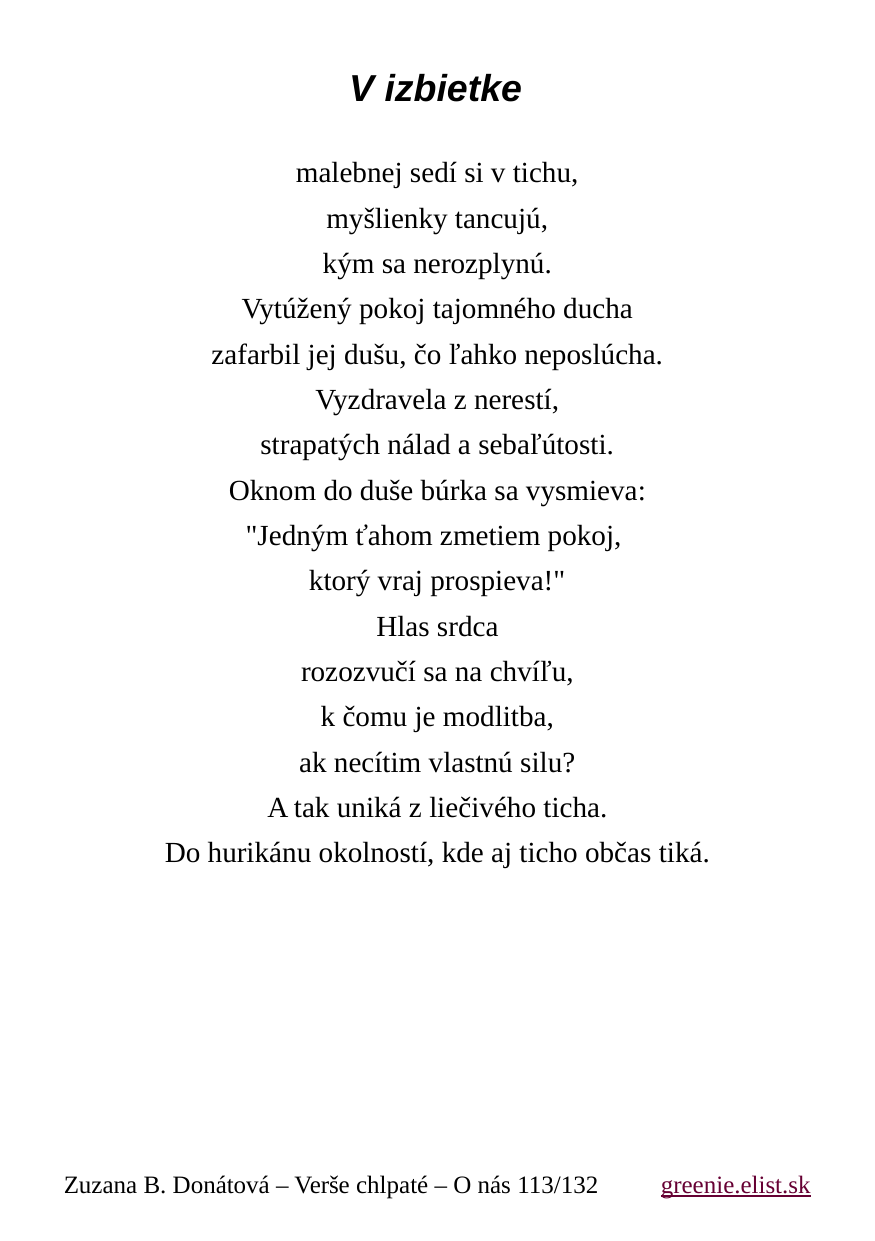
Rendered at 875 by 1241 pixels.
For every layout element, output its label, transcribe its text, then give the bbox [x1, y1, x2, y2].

text Hlas srdca [41, 609, 833, 642]
text Vytúžený pokoj tajomného ducha [41, 292, 833, 325]
text k čomu je modlitba, [41, 699, 833, 733]
text myšlienky tancujú, [41, 201, 833, 234]
text malebnej sedí si v tichu, [41, 156, 833, 189]
text ak necítim vlastnú silu? [41, 745, 833, 778]
text rozozvučí sa na chvíľu, [41, 654, 833, 688]
text "Jedným ťahom zmetiem pokoj, [41, 518, 833, 552]
text strapatých nálad a sebaľútosti. [41, 427, 833, 461]
text kým sa nerozplynú. [41, 246, 833, 280]
text Vyzdravela z nerestí, [41, 382, 833, 416]
text zafarbil jej dušu, čo ľahko neposlúcha. [41, 337, 833, 370]
text ktorý vraj prospieva!" [41, 563, 833, 597]
subtitle V izbietke [41, 66, 833, 109]
text Oknom do duše búrka sa vysmieva: [41, 473, 833, 506]
text A tak uniká z liečivého ticha. [41, 790, 833, 823]
text Do hurikánu okolností, kde aj ticho občas tiká. [41, 835, 833, 869]
